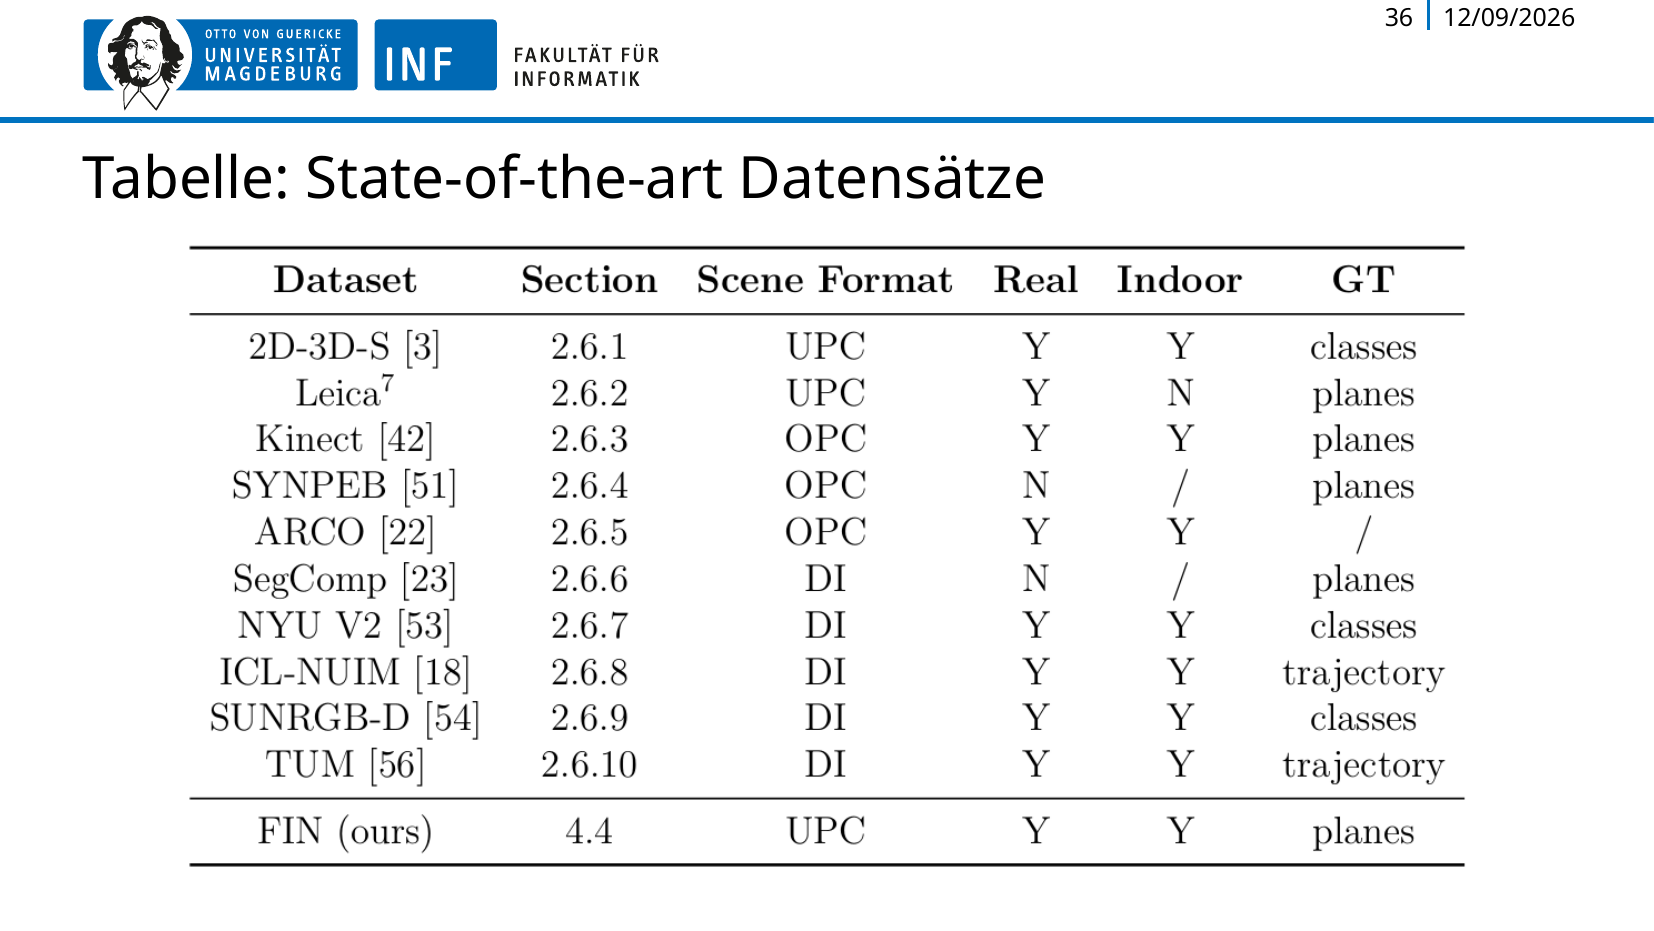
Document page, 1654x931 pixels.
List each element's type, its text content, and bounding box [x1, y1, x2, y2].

picture [185, 241, 1469, 871]
title Tabelle: State-of-the-art Datensätze [82, 135, 1571, 218]
